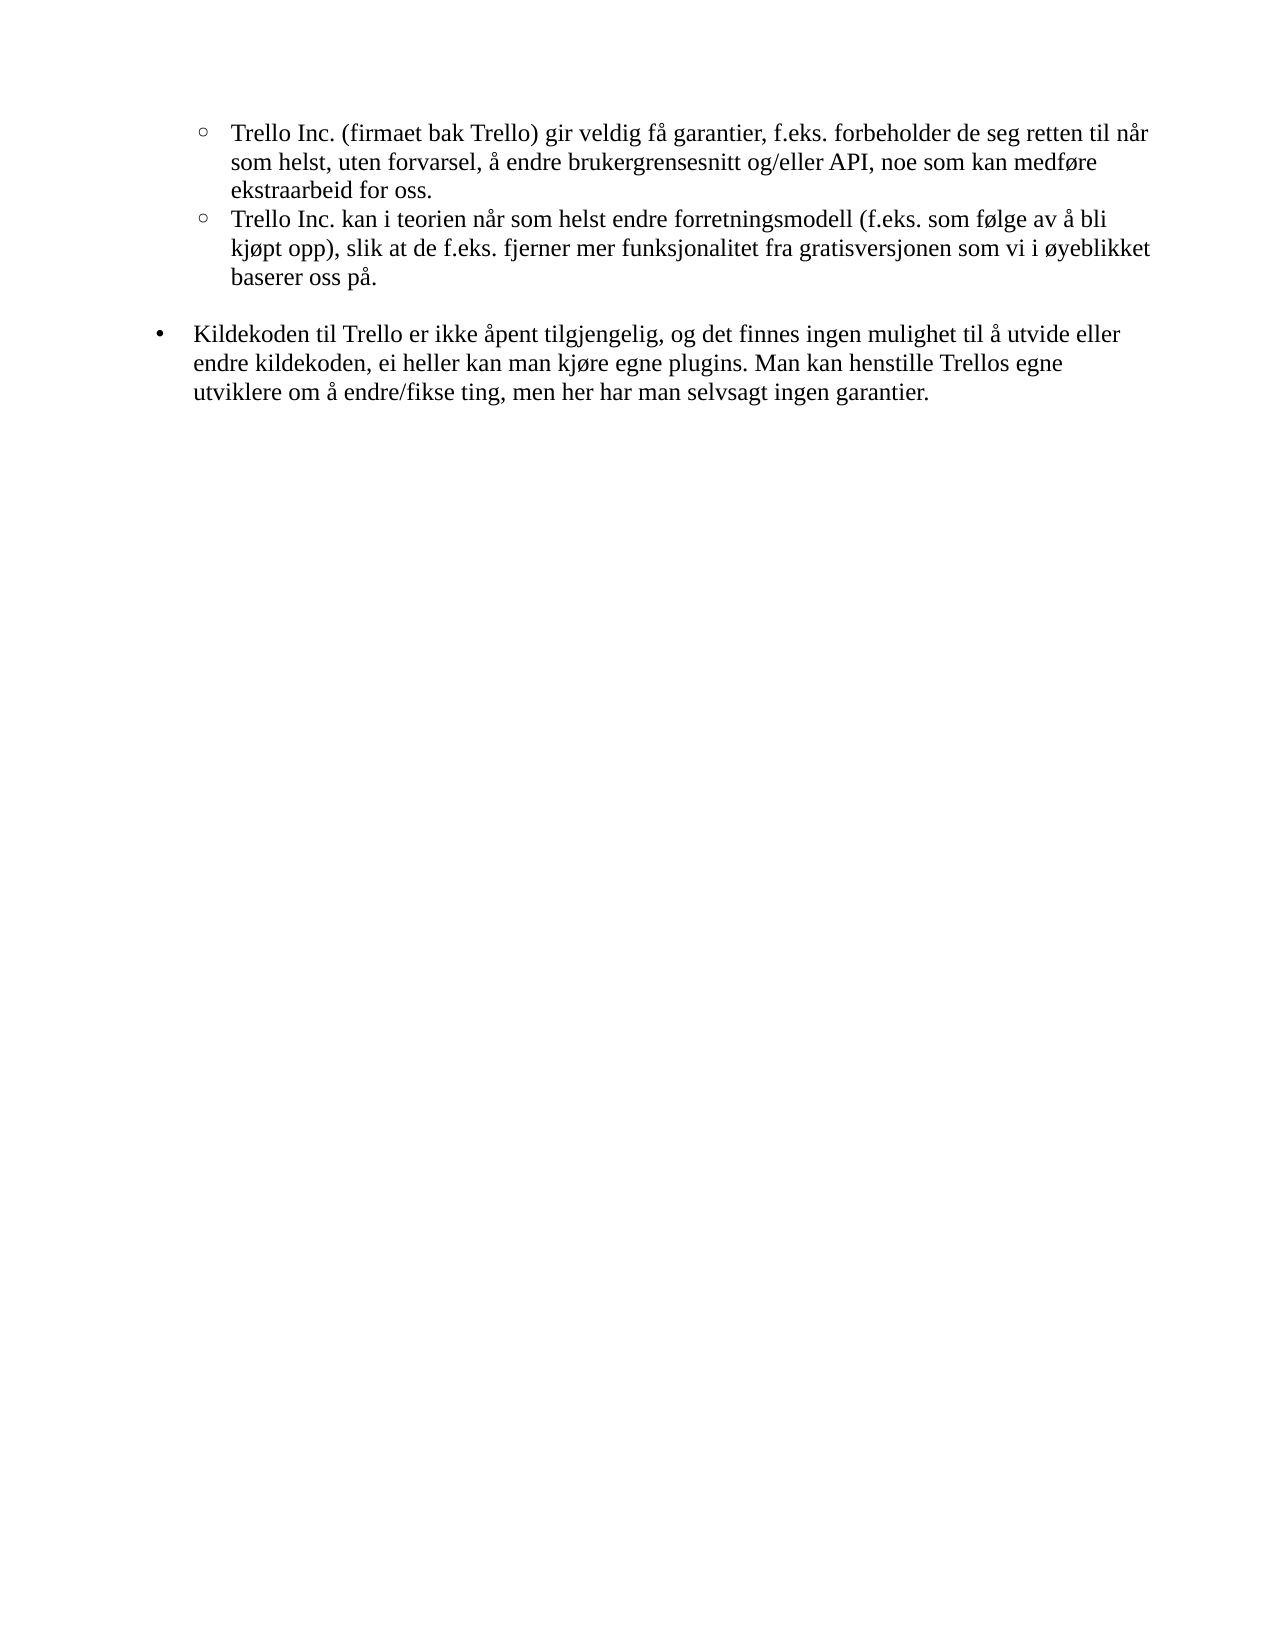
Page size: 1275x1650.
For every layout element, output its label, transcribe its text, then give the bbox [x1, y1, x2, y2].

list Trello Inc. (firmaet bak Trello) gir veldig få garantier, f.eks. forbeholder de seg retten til når som helst, uten forvarsel, å endre brukergrensesnitt og/eller API, noe som kan medføre ekstraarbeid for oss. [193, 118, 1157, 204]
list Kildekoden til Trello er ikke åpent tilgjengelig, og det finnes ingen mulighet til å utvide eller endre kildekoden, ei heller kan man kjøre egne plugins. Man kan henstille Trellos egne utviklere om å endre/fikse ting, men her har man selvsagt ingen garantier. [156, 319, 1157, 406]
list Trello Inc. kan i teorien når som helst endre forretningsmodell (f.eks. som følge av å bli kjøpt opp), slik at de f.eks. fjerner mer funksjonalitet fra gratisversjonen som vi i øyeblikket baserer oss på. [193, 204, 1157, 291]
